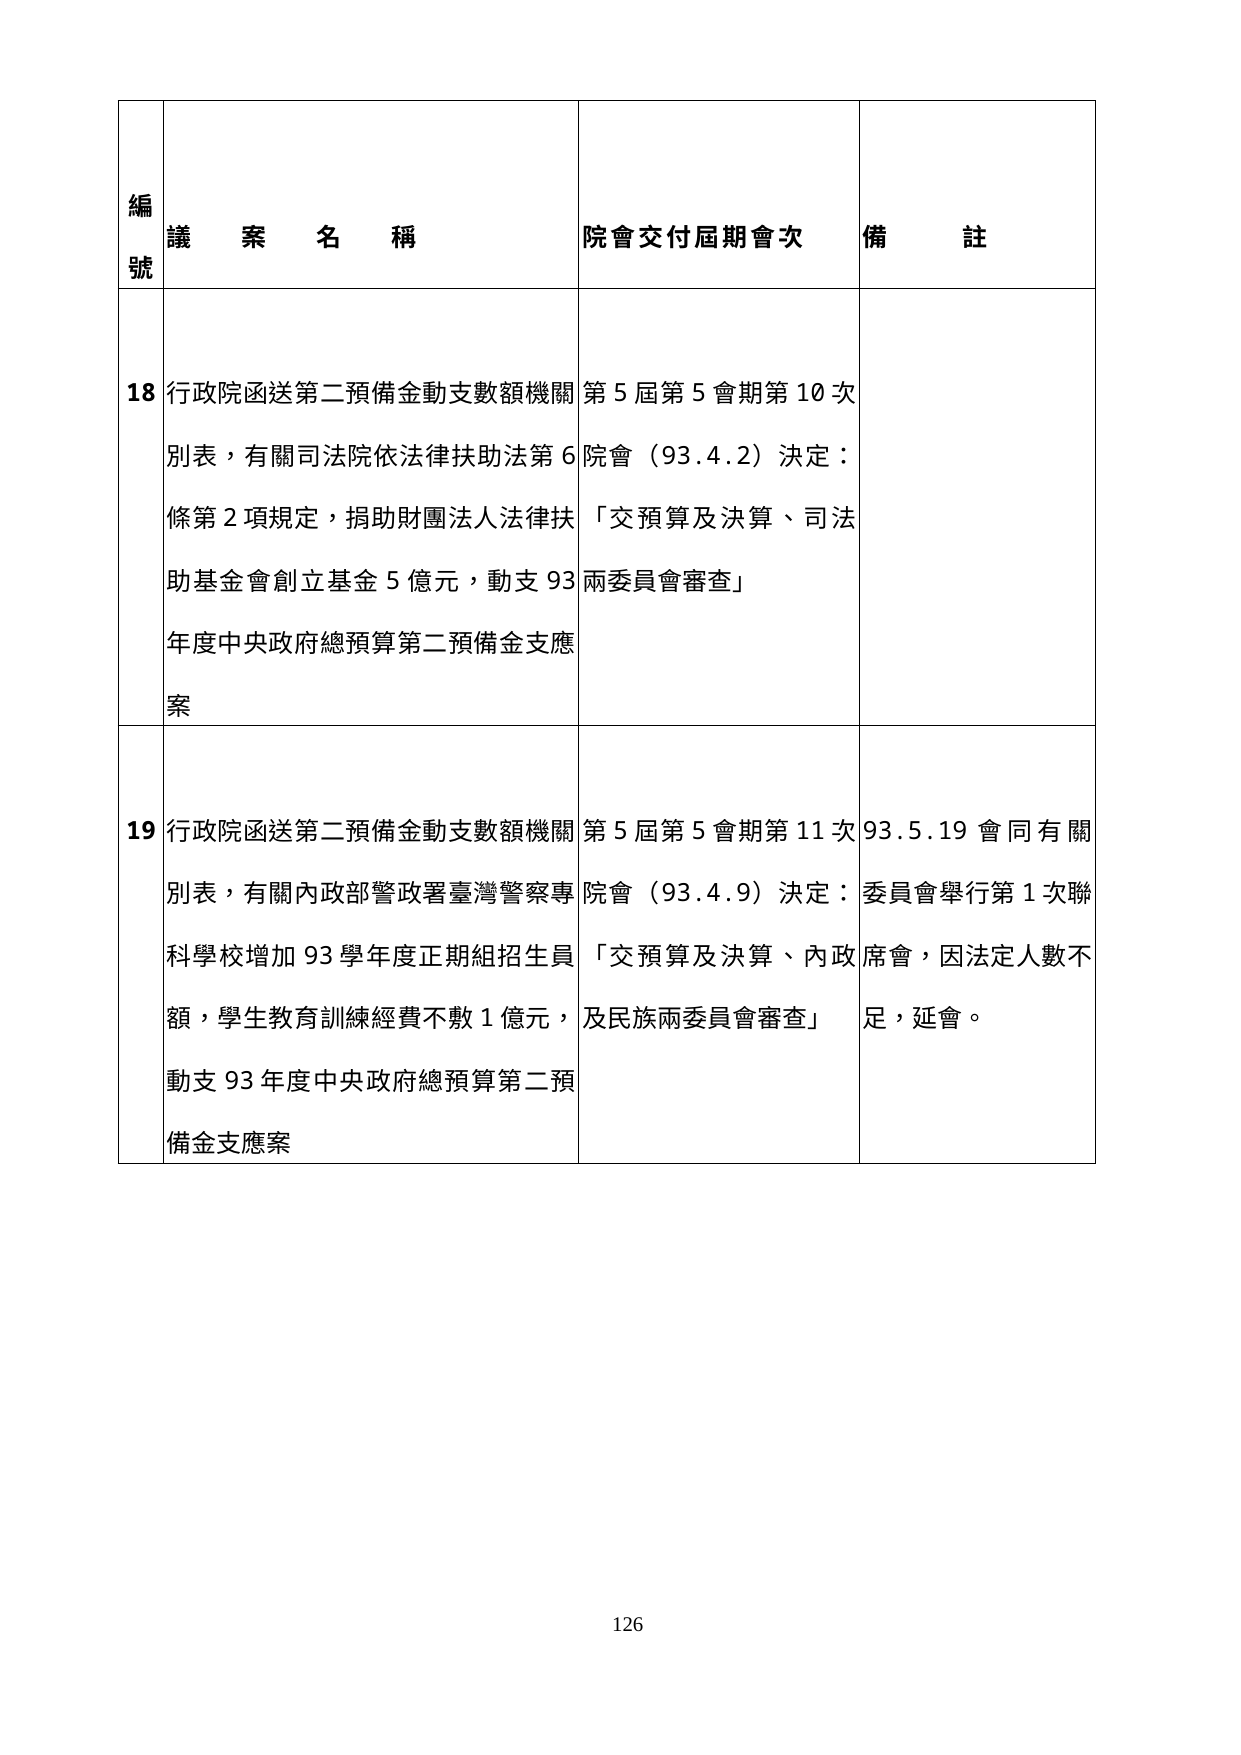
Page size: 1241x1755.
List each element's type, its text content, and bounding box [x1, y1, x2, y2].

table_cell [119, 726, 163, 1163]
table_header 備 註 [860, 101, 1095, 288]
table_cell 第5屆第5會期第10次院會（93.4.2）決定：「交預算及決算、司法兩委員會審查」 [579, 289, 859, 725]
table_cell 行政院函送第二預備金動支數額機關別表，有關司法院依法律扶助法第6條第2項規定，捐助財團法人法律扶助基金會創立基金5億元，動支93年度中央政府總預算第二預備金支應案 [164, 289, 578, 725]
table_header 議 案 名 稱 [164, 101, 578, 288]
table_cell [860, 289, 1095, 725]
table_cell 93.5.19會同有關委員會舉行第1次聯席會，因法定人數不足，延會。 [860, 726, 1095, 1163]
table_cell 行政院函送第二預備金動支數額機關別表，有關內政部警政署臺灣警察專科學校增加93學年度正期組招生員額，學生教育訓練經費不敷1億元，動支93年度中央政府總預算第二預備金支應案 [164, 726, 578, 1163]
table_header 編號 [119, 101, 163, 288]
table_header 院會交付屆期會次 [579, 101, 859, 288]
table_cell [119, 289, 163, 725]
table_cell 第5屆第5會期第11次院會（93.4.9）決定：「交預算及決算、內政及民族兩委員會審查」 [579, 726, 859, 1163]
